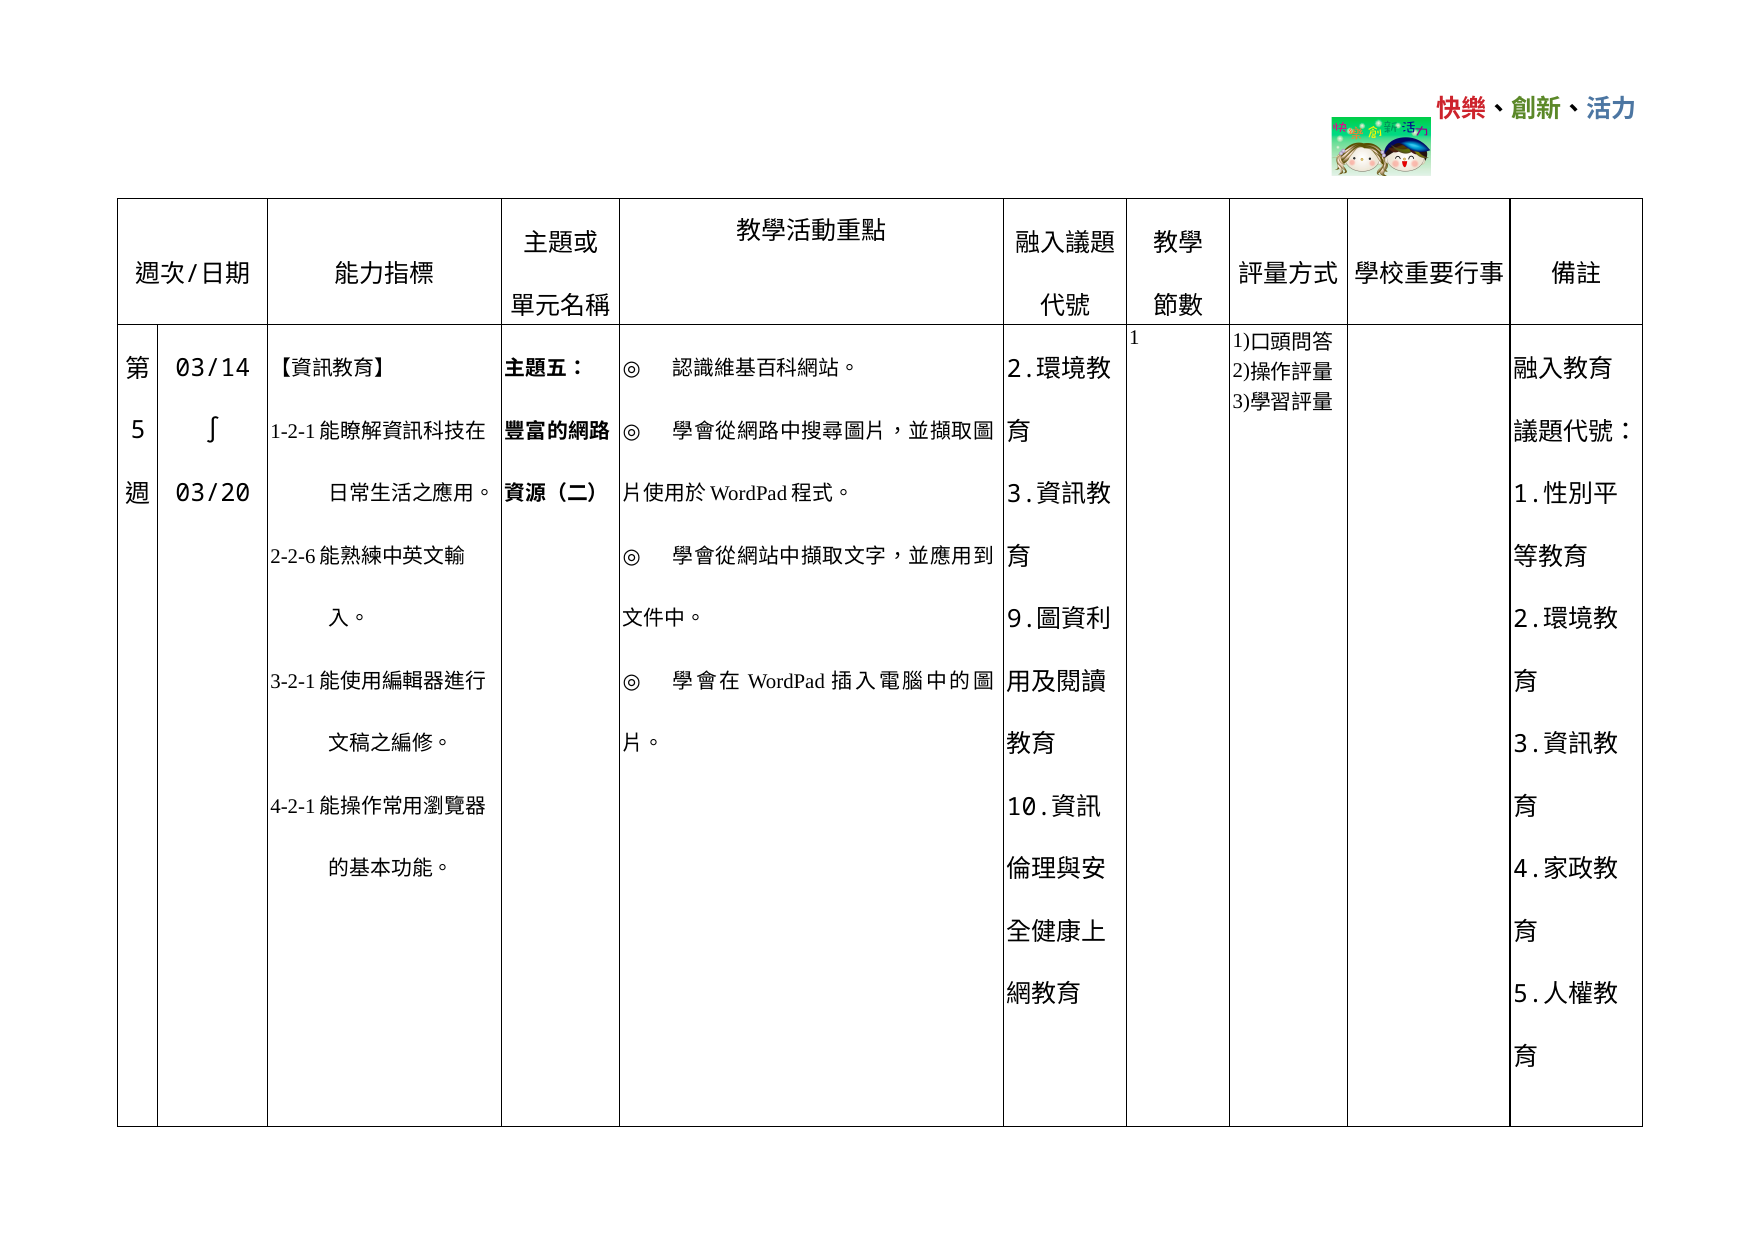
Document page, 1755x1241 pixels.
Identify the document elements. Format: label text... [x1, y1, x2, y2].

table_cell 1)口頭問答 2)操作評量 3)學習評量 [1230, 325, 1347, 1126]
table_header 教學 節數 [1127, 199, 1229, 324]
table_header 教學活動重點 [620, 199, 1003, 324]
table_header 週次/日期 [118, 199, 267, 324]
table_cell 1 [1127, 325, 1229, 1126]
table_cell 【資訊教育】 1-2-1能瞭解資訊科技在日常生活之應用。 2-2-6能熟練中英文輸入。 3-2-1能使用編輯器進行文稿之編修。 4-2-1能操作常用瀏覽器的基本功能。 [268, 325, 501, 1126]
table_cell 認識維基百科網站。 學會從網路中搜尋圖片，並擷取圖片使用於WordPad程式。 學會從網站中擷取文字，並應用到文件中。 學會在WordPad插入電腦中的圖片。 [620, 325, 1003, 1126]
table_header 評量方式 [1230, 199, 1347, 324]
table_header 融入議題 代號 [1004, 199, 1126, 324]
table_cell [1348, 325, 1509, 1126]
table_header 能力指標 [268, 199, 501, 324]
table_header 主題或 單元名稱 [502, 199, 619, 324]
table_cell 主題五： 豐富的網路資源（二） [502, 325, 619, 1126]
table_cell 第 5 週 [118, 325, 157, 1126]
table_cell 2.環境教育 3.資訊教育 9.圖資利用及閱讀教育 10.資訊倫理與安全健康上網教育 [1004, 325, 1126, 1126]
table_header 學校重要行事 [1348, 199, 1509, 324]
table_cell 03/14 ∫ 03/20 [158, 325, 267, 1126]
table_header 備註 [1511, 199, 1642, 324]
table_cell 融入教育 議題代號： 1.性別平等教育 2.環境教育 3.資訊教育 4.家政教育 5.人權教育 [1511, 325, 1642, 1126]
